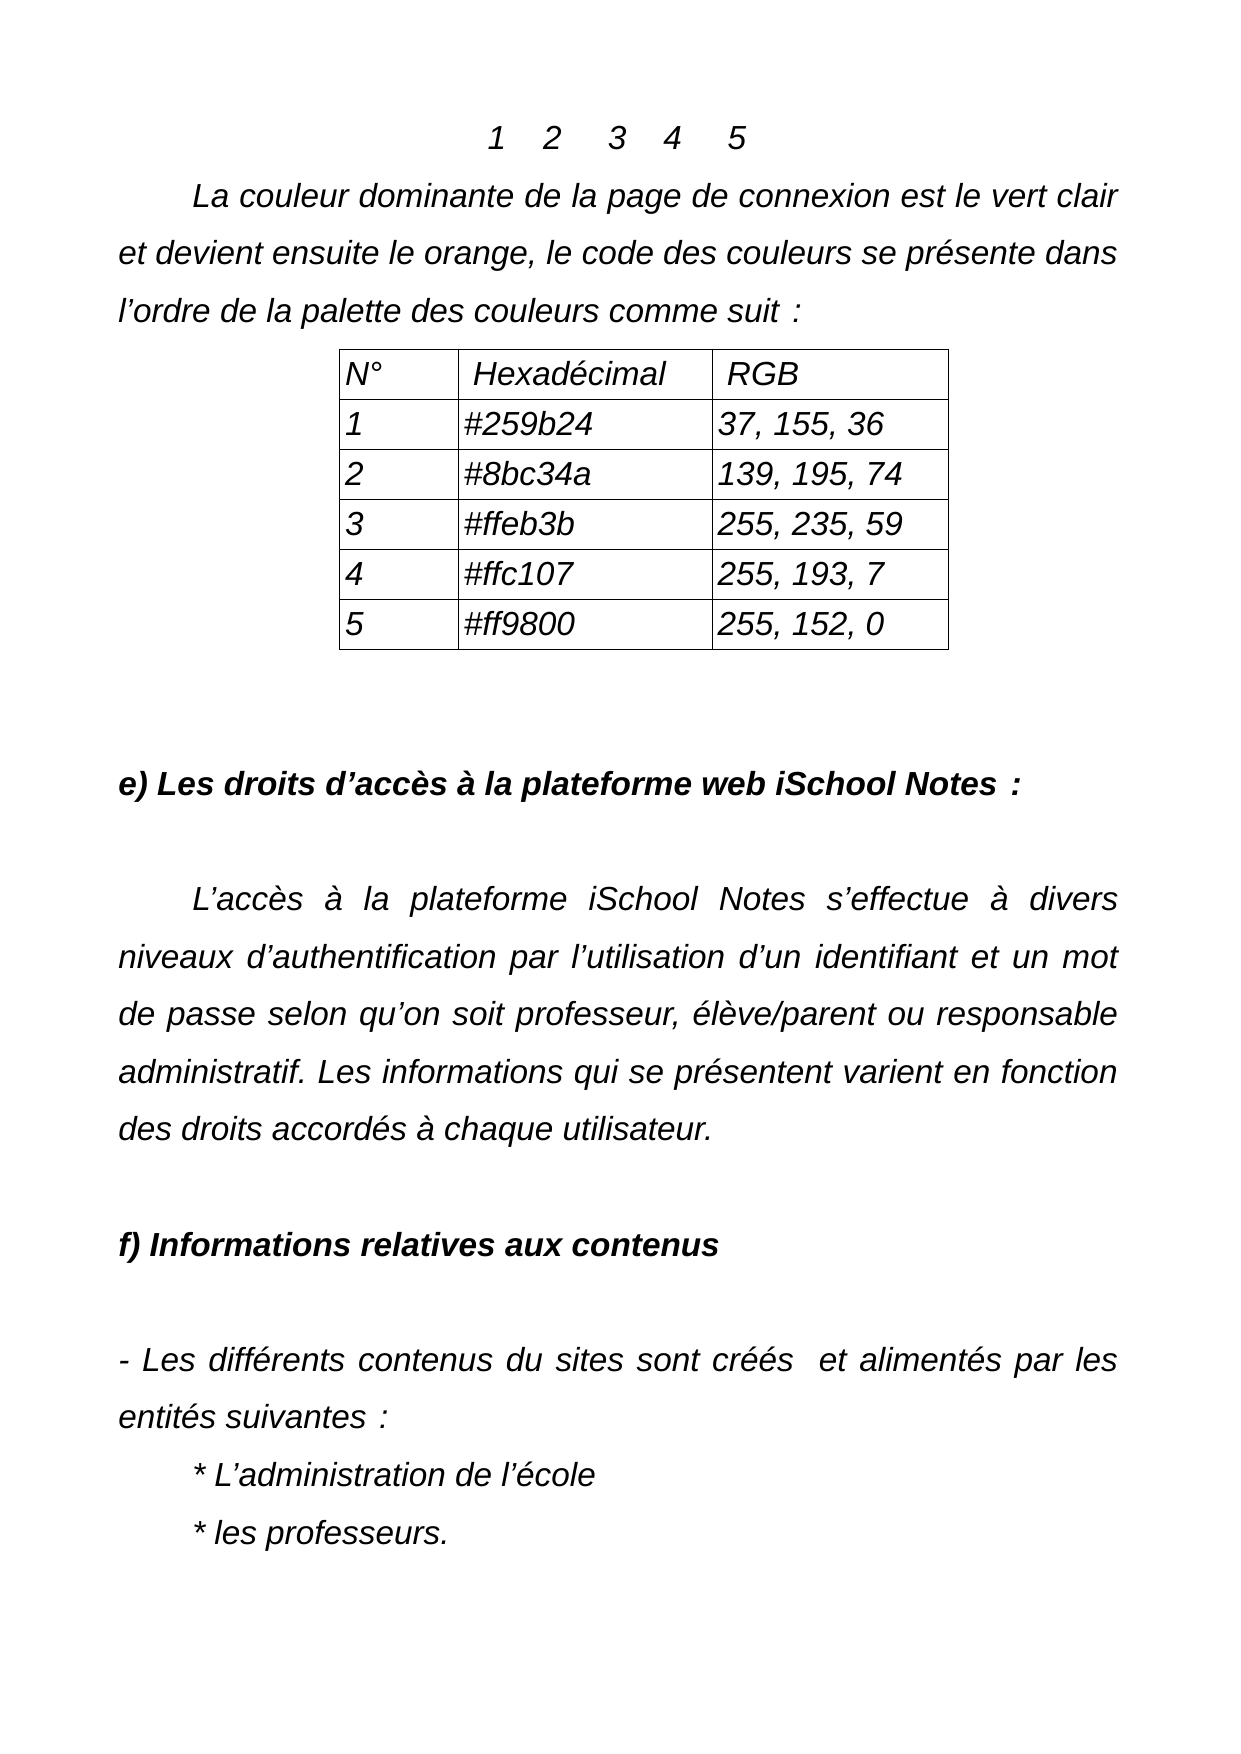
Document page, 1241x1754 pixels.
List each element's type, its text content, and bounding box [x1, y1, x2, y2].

table_cell 37, 155, 36 [713, 400, 948, 448]
table_header N° [340, 350, 458, 398]
table_header RGB [713, 350, 948, 398]
table_cell 255, 235, 59 [713, 500, 948, 548]
text L’accès à la plateforme iSchool Notes s’effectue à divers niveaux d’authentification par l’utilisation d’un identifiant et un mot de passe selon qu’on soit professeur, élève/parent ou responsable administratif. Les informations qui se présentent varient en fonction des droits accordés à chaque utilisateur. [118, 879, 1122, 1148]
table_cell #ff9800 [459, 600, 712, 648]
text * les professeurs. [118, 1513, 1122, 1551]
table_cell 1 [340, 400, 458, 448]
text e) Les droits d’accès à la plateforme web iSchool Notes : [118, 764, 1122, 802]
table_cell 4 [340, 550, 458, 598]
table_cell 139, 195, 74 [713, 450, 948, 498]
text * L’administration de l’école [118, 1455, 1122, 1493]
table_cell 2 [340, 450, 458, 498]
table_cell 5 [340, 600, 458, 648]
table_header Hexadécimal [459, 350, 712, 398]
table_cell #ffc107 [459, 550, 712, 598]
table_cell #259b24 [459, 400, 712, 448]
table_cell 255, 152, 0 [713, 600, 948, 648]
table_cell 3 [340, 500, 458, 548]
table_cell 255, 193, 7 [713, 550, 948, 598]
text - Les différents contenus du sites sont créés et alimentés par les entités suivantes : [118, 1340, 1122, 1436]
text f) Informations relatives aux contenus [118, 1225, 1122, 1263]
table_cell #ffeb3b [459, 500, 712, 548]
table_cell #8bc34a [459, 450, 712, 498]
text La couleur dominante de la page de connexion est le vert clair et devient ensuite le orange, le code des couleurs se présente dans l’ordre de la palette des couleurs comme suit : [118, 176, 1122, 329]
text 1 2 3 4 5 [118, 118, 1122, 157]
